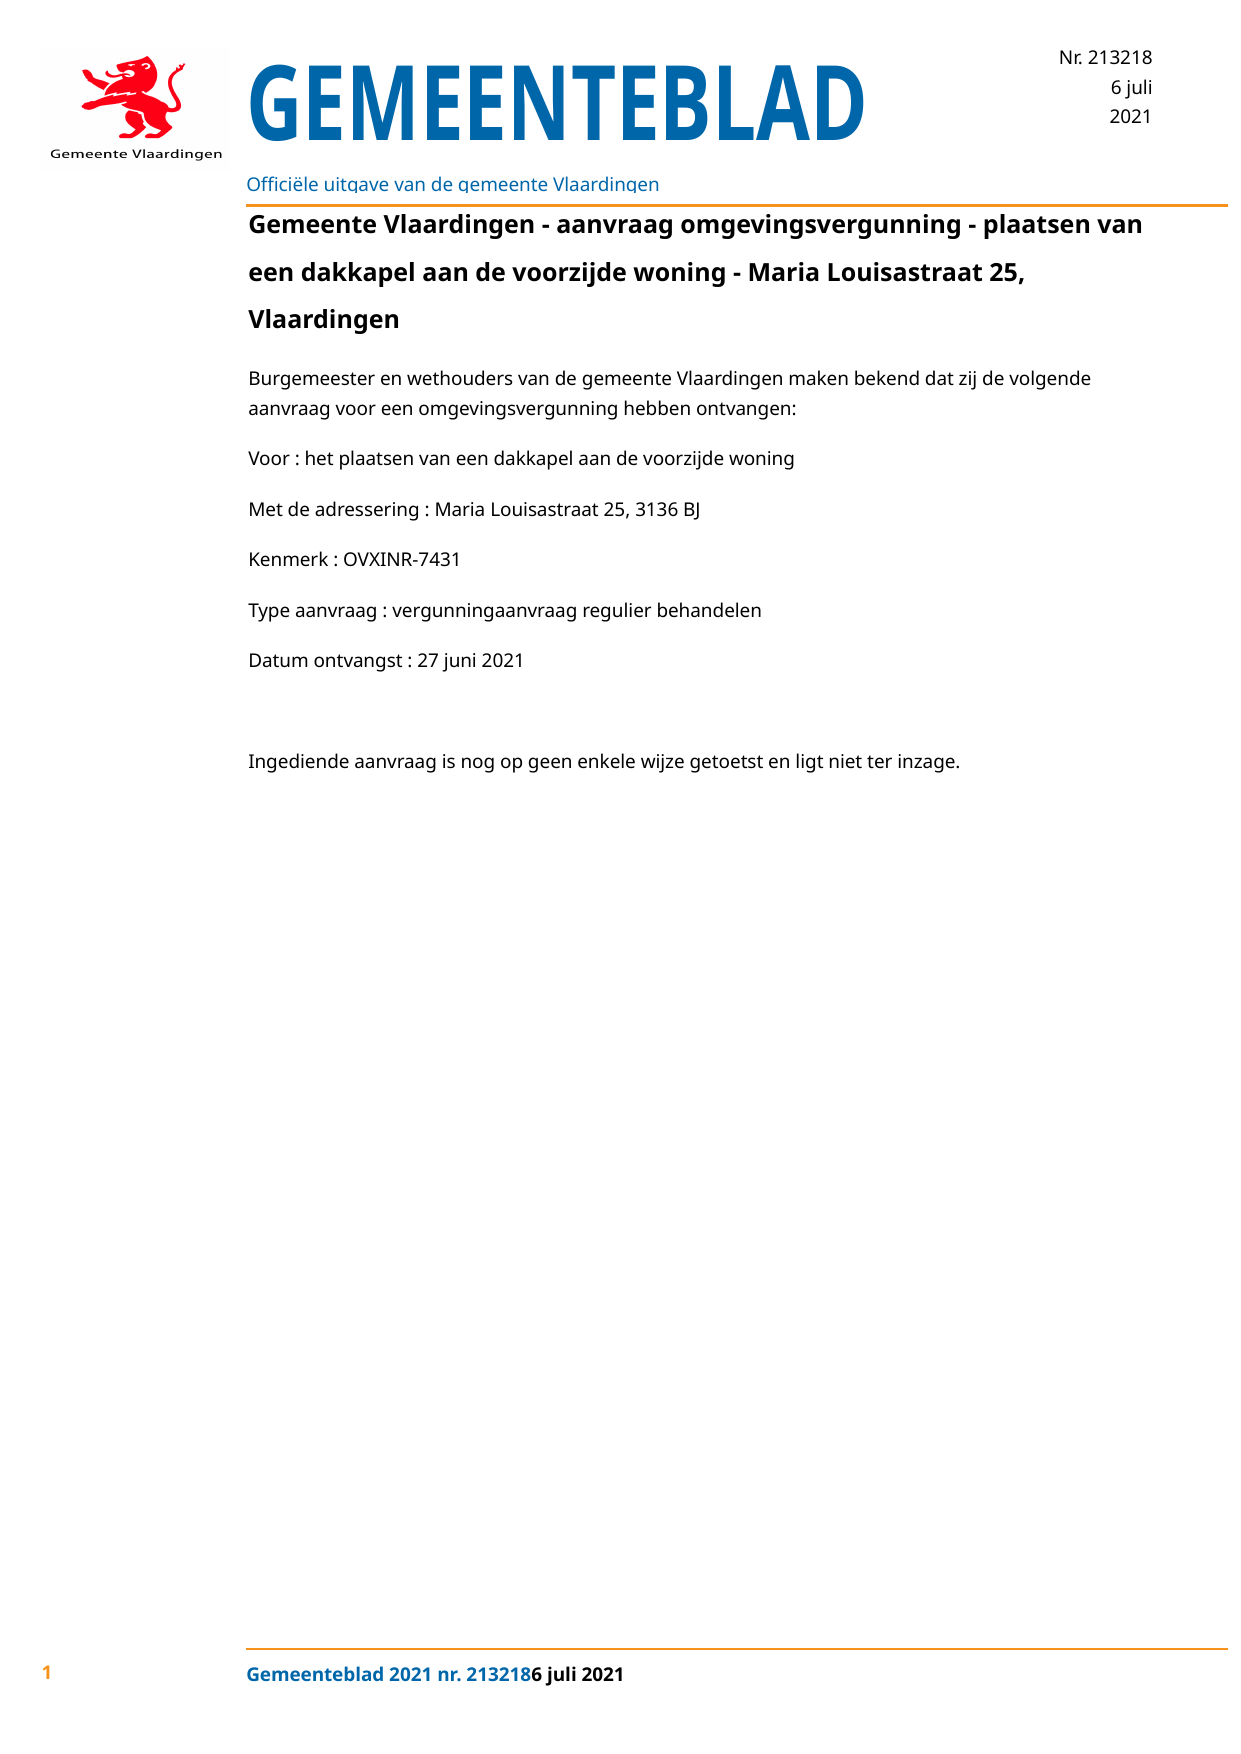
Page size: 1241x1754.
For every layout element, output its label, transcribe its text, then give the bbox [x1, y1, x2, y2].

text Datum ontvangst : 27 juni 2021 [248, 647, 1152, 673]
text Type aanvraag : vergunningaanvraag regulier behandelen [248, 597, 1152, 622]
text Gemeente Vlaardingen - aanvraag omgevingsvergunning - plaatsen van een dakkapel aan de voorzijde woning - Maria Louisastraat 25, Vlaardingen [248, 207, 1152, 336]
text Met de adressering : Maria Louisastraat 25, 3136 BJ [248, 496, 1152, 522]
text Kenmerk : OVXINR-7431 [248, 546, 1152, 572]
text Voor : het plaatsen van een dakkapel aan de voorzijde woning [248, 446, 1152, 471]
text Burgemeester en wethouders van de gemeente Vlaardingen maken bekend dat zij de volgende aanvraag voor een omgevingsvergunning hebben ontvangen: [248, 366, 1152, 421]
text Ingediende aanvraag is nog op geen enkele wijze getoetst en ligt niet ter inzage. [248, 748, 1152, 774]
picture [41, 47, 231, 172]
